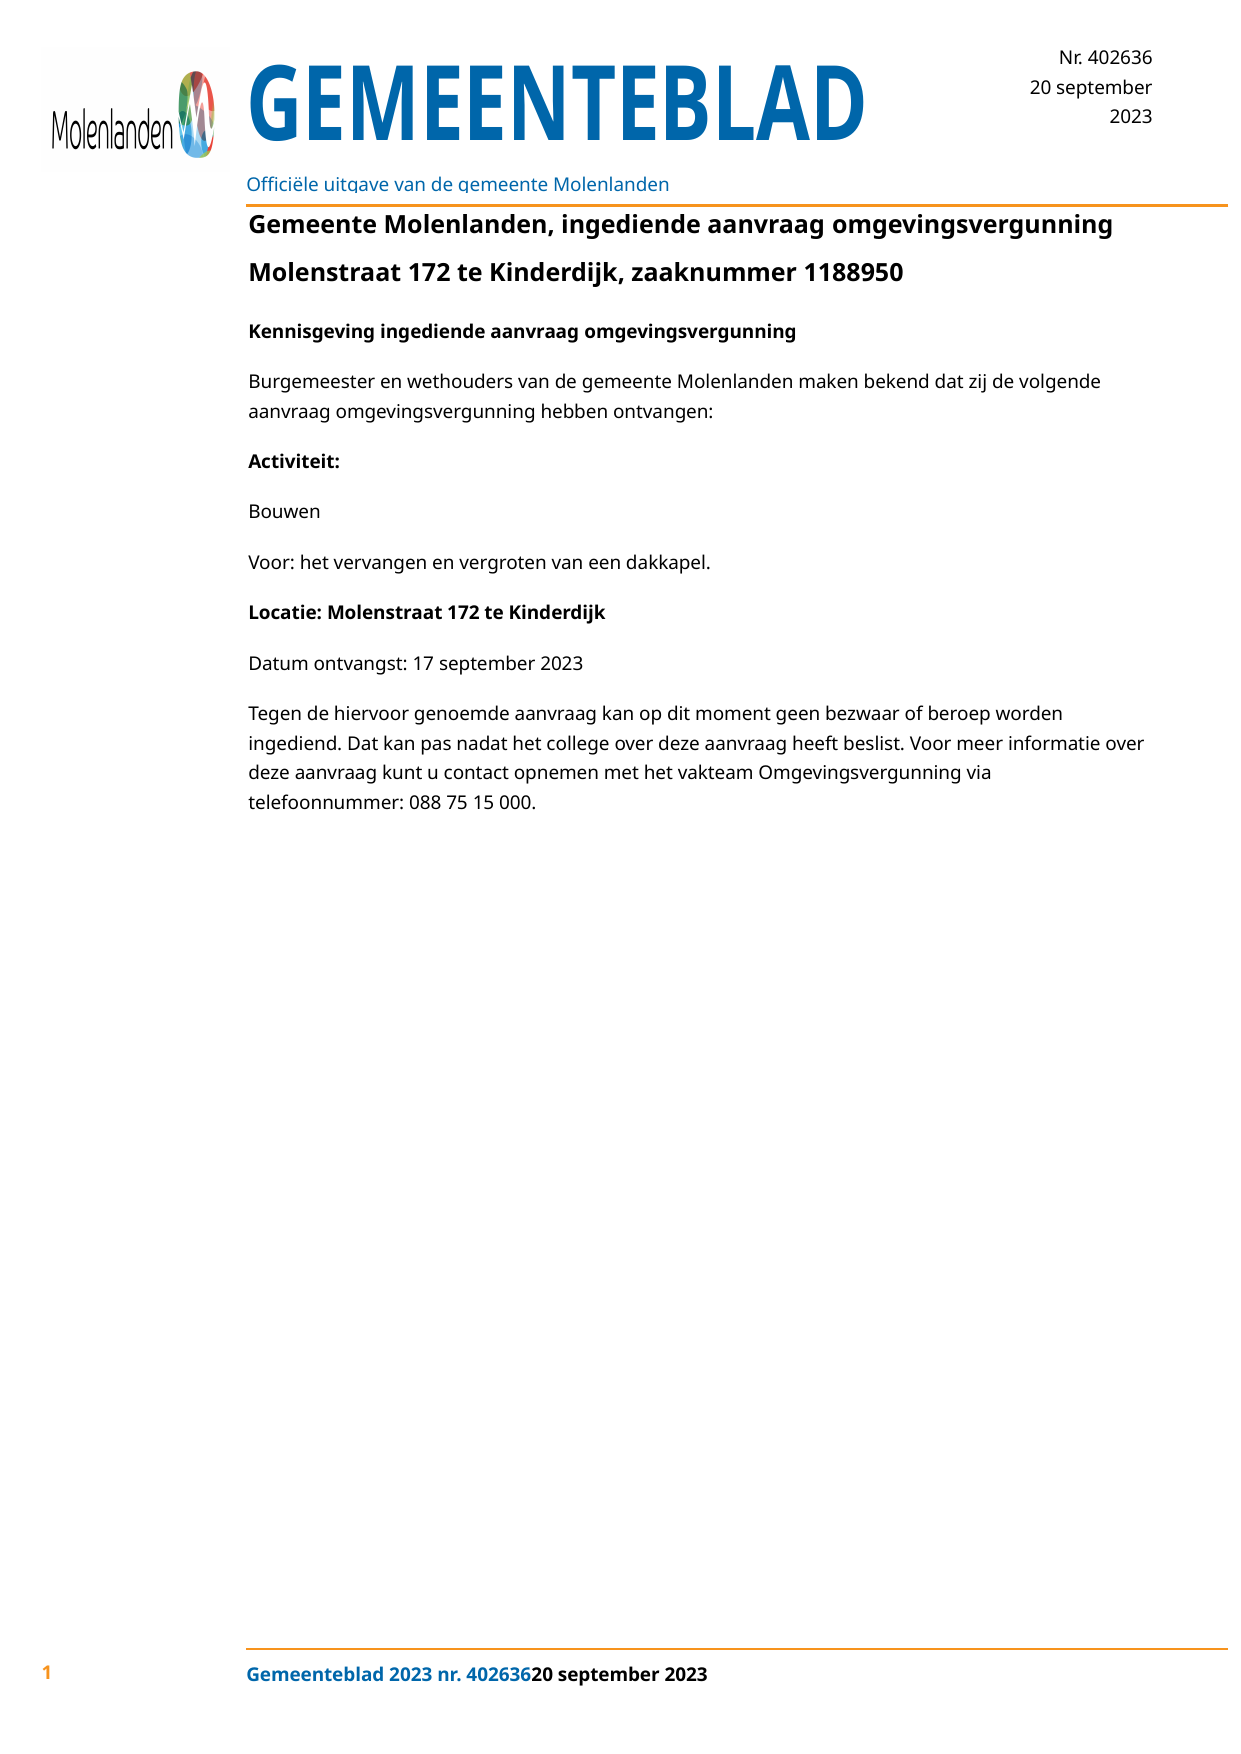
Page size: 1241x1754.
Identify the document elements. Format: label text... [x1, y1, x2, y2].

text Activiteit: [248, 448, 1152, 474]
text Bouwen [248, 499, 1152, 524]
text Voor: het vervangen en vergroten van een dakkapel. [248, 549, 1152, 575]
text Kennisgeving ingediende aanvraag omgevingsvergunning [248, 318, 1152, 344]
picture [41, 47, 231, 172]
text Locatie: Molenstraat 172 te Kinderdijk [248, 599, 1152, 625]
text Tegen de hiervoor genoemde aanvraag kan op dit moment geen bezwaar of beroep worden ingediend. Dat kan pas nadat het college over deze aanvraag heeft beslist. Voor meer informatie over deze aanvraag kunt u contact opnemen met het vakteam Omgevingsvergunning via telefoonnummer: 088 75 15 000. [248, 700, 1152, 815]
text Gemeente Molenlanden, ingediende aanvraag omgevingsvergunning Molenstraat 172 te Kinderdijk, zaaknummer 1188950 [248, 207, 1152, 288]
text Datum ontvangst: 17 september 2023 [248, 650, 1152, 676]
text Burgemeester en wethouders van de gemeente Molenlanden maken bekend dat zij de volgende aanvraag omgevingsvergunning hebben ontvangen: [248, 368, 1152, 424]
